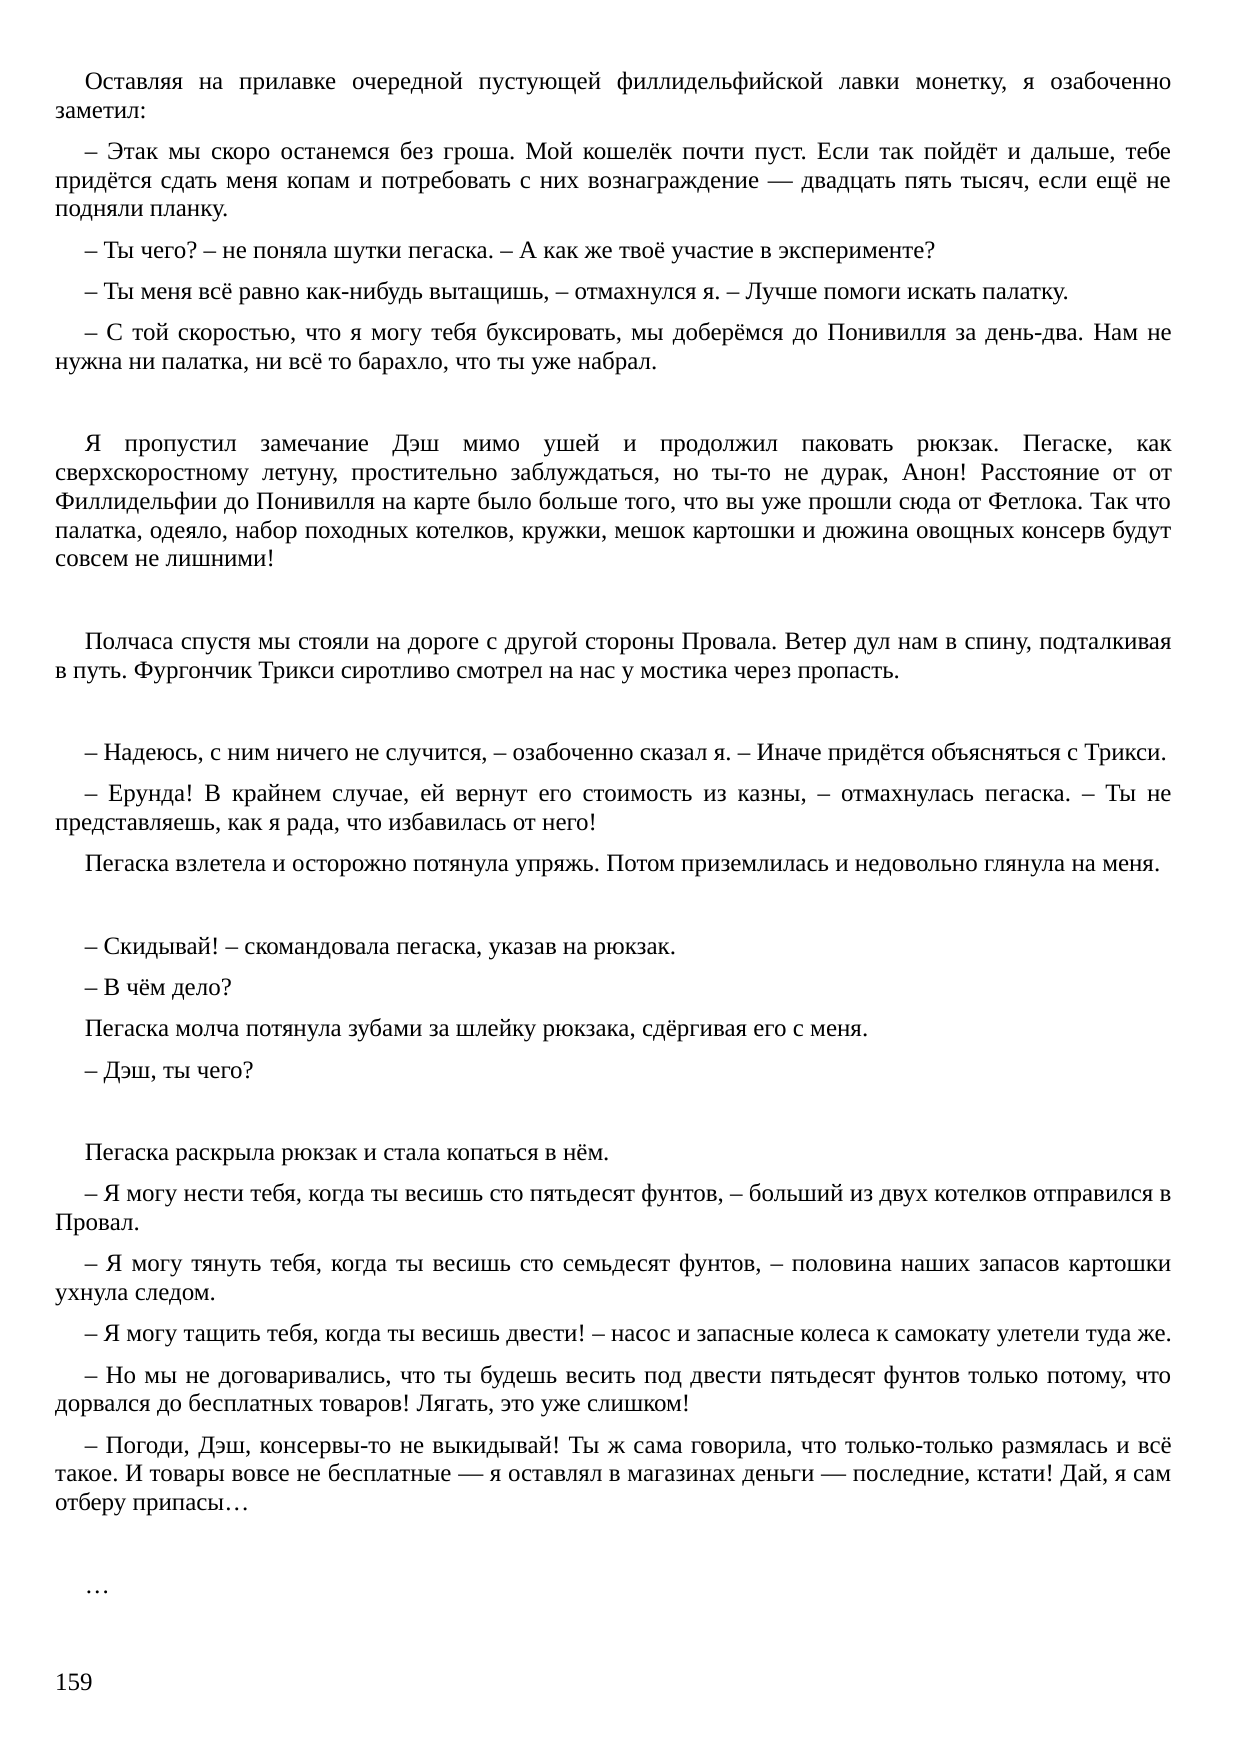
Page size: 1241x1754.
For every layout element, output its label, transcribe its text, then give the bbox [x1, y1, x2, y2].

text Полчаса спустя мы стояли на дороге с другой стороны Провала. Ветер дул нам в спину, подталкивая в путь. Фургончик Трикси сиротливо смотрел на нас у мостика через пропасть. [55, 626, 1173, 683]
text Оставляя на прилавке очередной пустующей филлидельфийской лавки монетку, я озабоченно заметил: [55, 66, 1173, 123]
text – Погоди, Дэш, консервы-то не выкидывай! Ты ж сама говорила, что только-только размялась и всё такое. И товары вовсе не бесплатные — я оставлял в магазинах деньги — последние, кстати! Дай, я сам отберу припасы… [55, 1430, 1173, 1516]
text … [55, 1570, 1173, 1598]
text – Надеюсь, с ним ничего не случится, – озабоченно сказал я. – Иначе придётся объясняться с Трикси. [55, 737, 1173, 766]
text Пегаска взлетела и осторожно потянула упряжь. Потом приземлилась и недовольно глянула на меня. [55, 848, 1173, 877]
text – Я могу нести тебя, когда ты весишь сто пятьдесят фунтов, – больший из двух котелков отправился в Провал. [55, 1178, 1173, 1236]
text – С той скоростью, что я могу тебя буксировать, мы доберёмся до Понивилля за день-два. Нам не нужна ни палатка, ни всё то барахло, что ты уже набрал. [55, 317, 1173, 375]
text Я пропустил замечание Дэш мимо ушей и продолжил паковать рюкзак. Пегаске, как сверхскоростному летуну, простительно заблуждаться, но ты-то не дурак, Анон! Расстояние от от Филлидельфии до Понивилля на карте было больше того, что вы уже прошли сюда от Фетлока. Так что палатка, одеяло, набор походных котелков, кружки, мешок картошки и дюжина овощных консерв будут совсем не лишними! [55, 428, 1173, 572]
text – Скидывай! – скомандовала пегаска, указав на рюкзак. [55, 931, 1173, 960]
text – В чём дело? [55, 972, 1173, 1001]
text – Ты чего? – не поняла шутки пегаска. – А как же твоё участие в эксперименте? [55, 235, 1173, 263]
text – Я могу тянуть тебя, когда ты весишь сто семьдесят фунтов, – половина наших запасов картошки ухнула следом. [55, 1248, 1173, 1306]
text – Ерунда! В крайнем случае, ей вернут его стоимость из казны, – отмахнулась пегаска. – Ты не представляешь, как я рада, что избавилась от него! [55, 778, 1173, 836]
text – Но мы не договаривались, что ты будешь весить под двести пятьдесят фунтов только потому, что дорвался до бесплатных товаров! Лягать, это уже слишком! [55, 1360, 1173, 1417]
text – Дэш, ты чего? [55, 1055, 1173, 1083]
text Пегаска раскрыла рюкзак и стала копаться в нём. [55, 1137, 1173, 1166]
text Пегаска молча потянула зубами за шлейку рюкзака, сдёргивая его с меня. [55, 1013, 1173, 1042]
text – Этак мы скоро останемся без гроша. Мой кошелёк почти пуст. Если так пойдёт и дальше, тебе придётся сдать меня копам и потребовать с них вознаграждение — двадцать пять тысяч, если ещё не подняли планку. [55, 136, 1173, 222]
text – Я могу тащить тебя, когда ты весишь двести! – насос и запасные колеса к самокату улетели туда же. [55, 1318, 1173, 1347]
text – Ты меня всё равно как-нибудь вытащишь, – отмахнулся я. – Лучше помоги искать палатку. [55, 276, 1173, 305]
